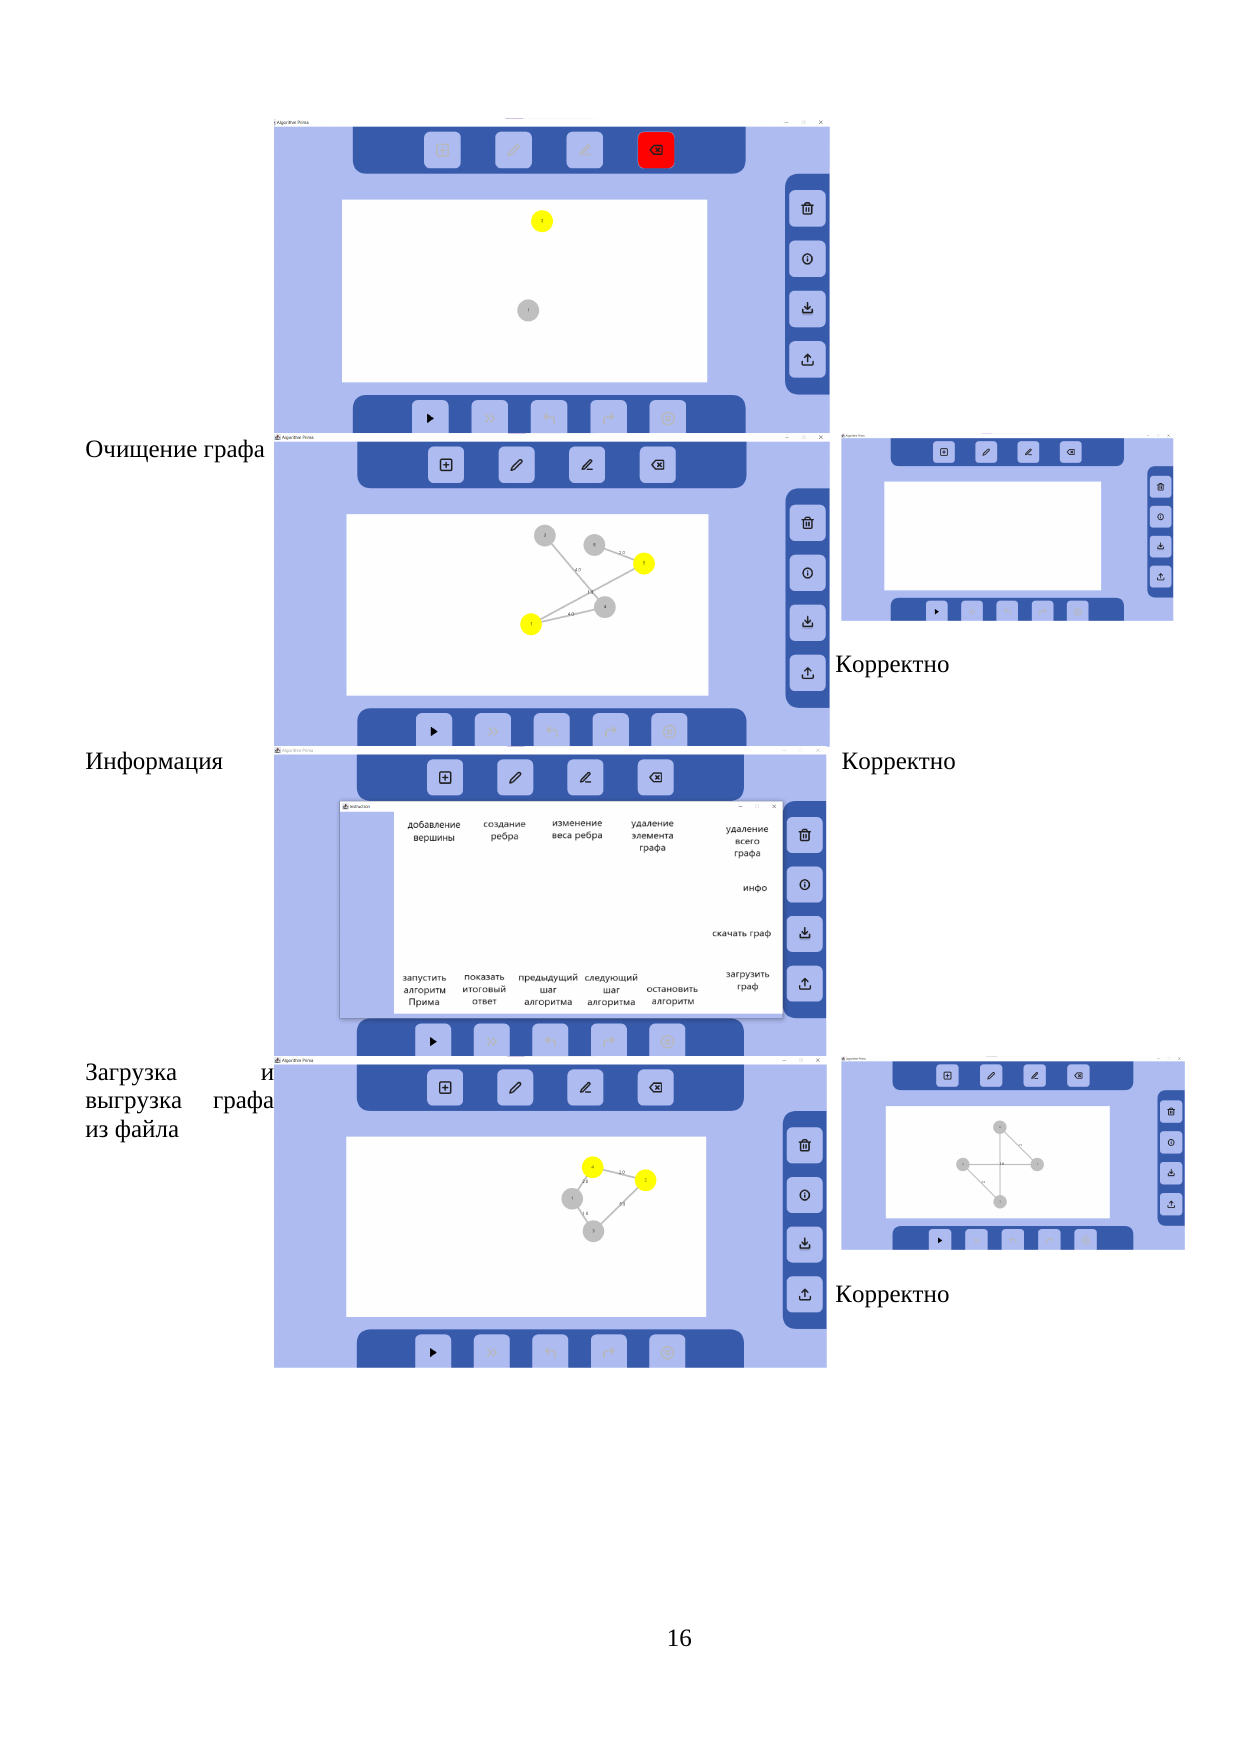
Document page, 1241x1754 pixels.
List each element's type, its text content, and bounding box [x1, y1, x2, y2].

table_cell [835, 118, 1190, 434]
table_cell [830, 434, 835, 746]
table_cell Очищение графа [85, 434, 274, 746]
table_cell [274, 1057, 835, 1623]
picture [841, 433, 1174, 621]
picture [841, 1056, 1185, 1250]
table_cell Корректно [835, 1057, 1190, 1623]
table_cell Информация [85, 746, 274, 1057]
table_cell [85, 118, 274, 434]
table_cell Загрузка и выгрузка графа из файла [85, 1057, 274, 1623]
table_cell Корректно [835, 434, 1190, 746]
picture [274, 118, 830, 1368]
table_cell [827, 746, 835, 1057]
table_cell Корректно [835, 746, 1190, 1057]
table_cell [830, 118, 835, 434]
